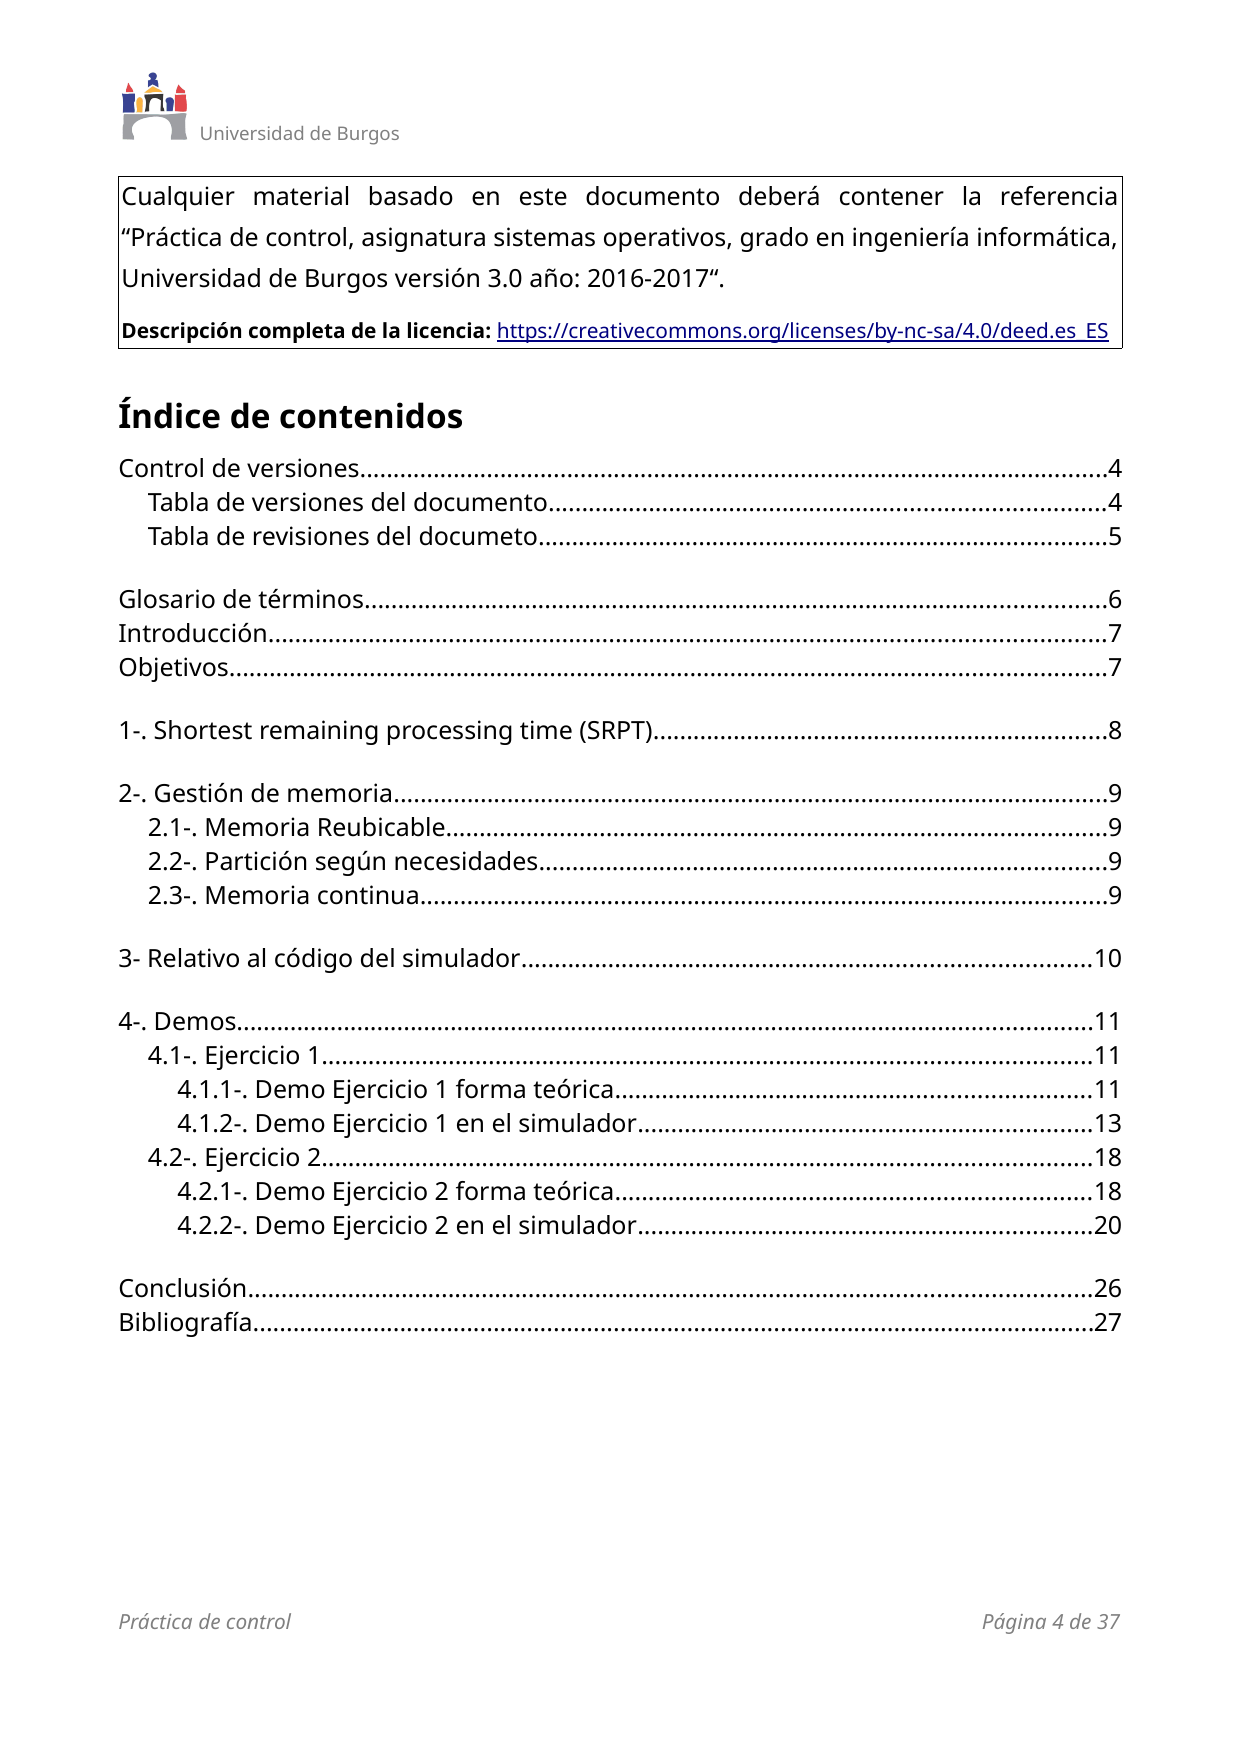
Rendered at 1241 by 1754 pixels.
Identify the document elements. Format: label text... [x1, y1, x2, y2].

text Bibliografía 27 [118, 1304, 1122, 1338]
subtitle Índice de contenidos [118, 393, 1122, 438]
text Descripción completa de la licencia: https://creativecommons.org/licenses/by-nc-sa/4.0/deed.es_ES [119, 313, 1122, 348]
text 4-. Demos 11 [118, 1003, 1122, 1037]
text 3- Relativo al código del simulador 10 [118, 940, 1122, 974]
text 4.2.1-. Demo Ejercicio 2 forma teórica 18 [177, 1173, 1122, 1208]
text Control de versiones 4 [118, 451, 1122, 485]
text 2.1-. Memoria Reubicable 9 [148, 809, 1122, 843]
text Introducción 7 [118, 616, 1122, 650]
text 4.1.1-. Demo Ejercicio 1 forma teórica 11 [177, 1071, 1122, 1105]
text Tabla de versiones del documento 4 [148, 485, 1122, 519]
text 1-. Shortest remaining processing time (SRPT) 8 [118, 713, 1122, 747]
text Objetivos 7 [118, 650, 1122, 684]
text 4.2.2-. Demo Ejercicio 2 en el simulador 20 [177, 1208, 1122, 1242]
text 2-. Gestión de memoria 9 [118, 775, 1122, 809]
picture [117, 72, 189, 142]
text 2.3-. Memoria continua 9 [148, 878, 1122, 912]
text 4.2-. Ejercicio 2 18 [148, 1139, 1122, 1173]
text 2.2-. Partición según necesidades 9 [148, 843, 1122, 878]
text Glosario de términos 6 [118, 582, 1122, 616]
text Cualquier material basado en este documento deberá contener la referencia “Práctica de control, asignatura sistemas operativos, grado en ingeniería informática, Universidad de Burgos versión 3.0 año: 2016-2017“. [119, 177, 1122, 295]
text 4.1.2-. Demo Ejercicio 1 en el simulador 13 [177, 1105, 1122, 1139]
text 4.1-. Ejercicio 1 11 [148, 1037, 1122, 1071]
text Tabla de revisiones del documeto 5 [148, 519, 1122, 553]
text Conclusión 26 [118, 1270, 1122, 1304]
